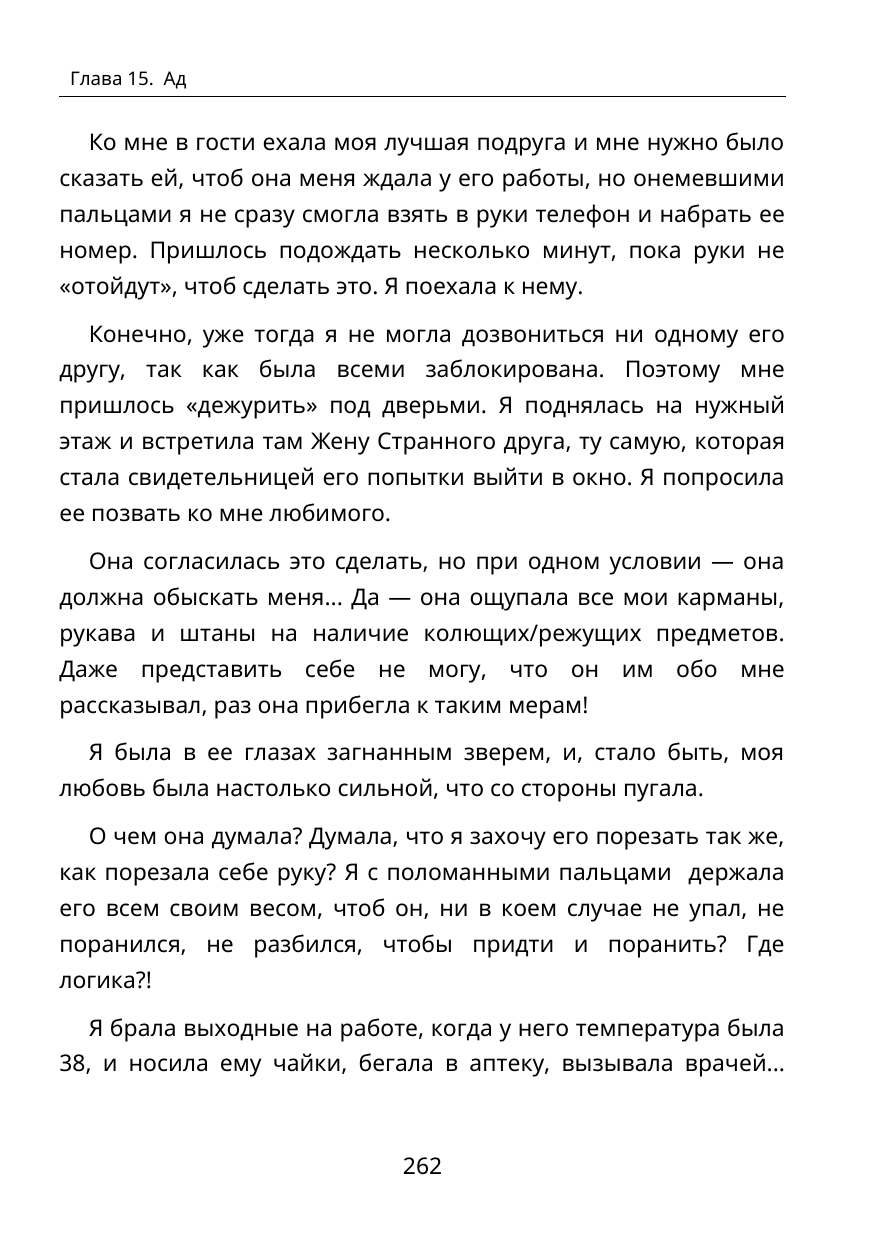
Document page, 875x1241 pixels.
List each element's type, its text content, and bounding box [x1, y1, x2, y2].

text Ко мне в гости ехала моя лучшая подруга и мне нужно было сказать ей, чтоб она меня ждала у его работы, но онемевшими пальцами я не сразу смогла взять в руки телефон и набрать ее номер. Пришлось подождать несколько минут, пока руки не «отойдут», чтоб сделать это. Я поехала к нему. [59, 126, 786, 301]
text Я была в ее глазах загнанным зверем, и, стало быть, моя любовь была настолько сильной, что со стороны пугала. [59, 736, 786, 803]
text О чем она думала? Думала, что я захочу его порезать так же, как порезала себе руку? Я с поломанными пальцами держала его всем своим весом, чтоб он, ни в коем случае не упал, не поранился, не разбился, чтобы придти и поранить? Где логика?! [59, 820, 786, 995]
text Я брала выходные на работе, когда у него температура была 38, и носила ему чайки, бегала в аптеку, вызывала врачей... [59, 1011, 786, 1079]
text Конечно, уже тогда я не могла дозвониться ни одному его другу, так как была всеми заблокирована. Поэтому мне пришлось «дежурить» под дверьми. Я поднялась на нужный этаж и встретила там Жену Странного друга, ту самую, которая стала свидетельницей его попытки выйти в окно. Я попросила ее позвать ко мне любимого. [59, 317, 786, 528]
text Она согласилась это сделать, но при одном условии — она должна обыскать меня... Да — она ощупала все мои карманы, рукава и штаны на наличие колющих/режущих предметов. Даже представить себе не могу, что он им обо мне рассказывал, раз она прибегла к таким мерам! [59, 545, 786, 720]
